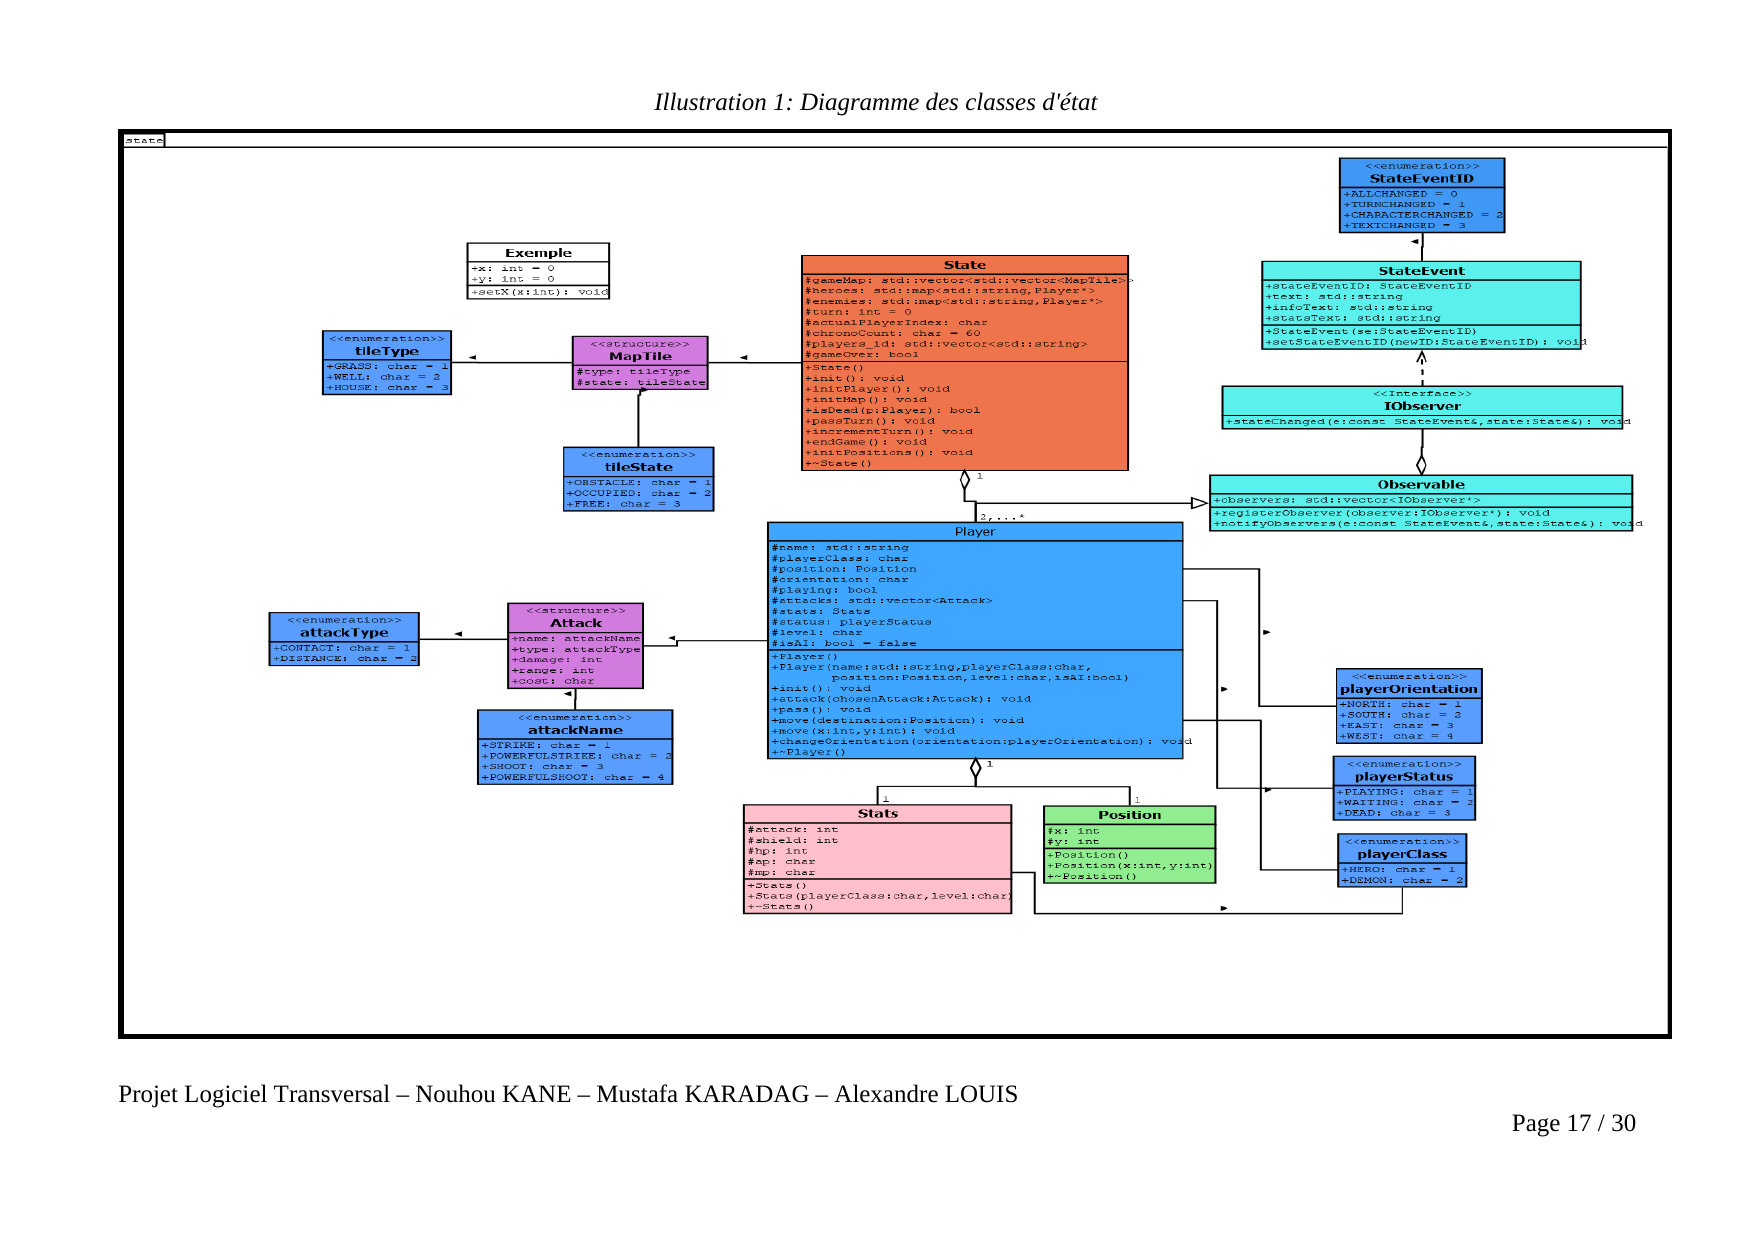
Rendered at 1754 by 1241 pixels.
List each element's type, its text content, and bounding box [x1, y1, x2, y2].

text Illustration 1: Diagramme des classes d'état [118, 87, 1636, 116]
